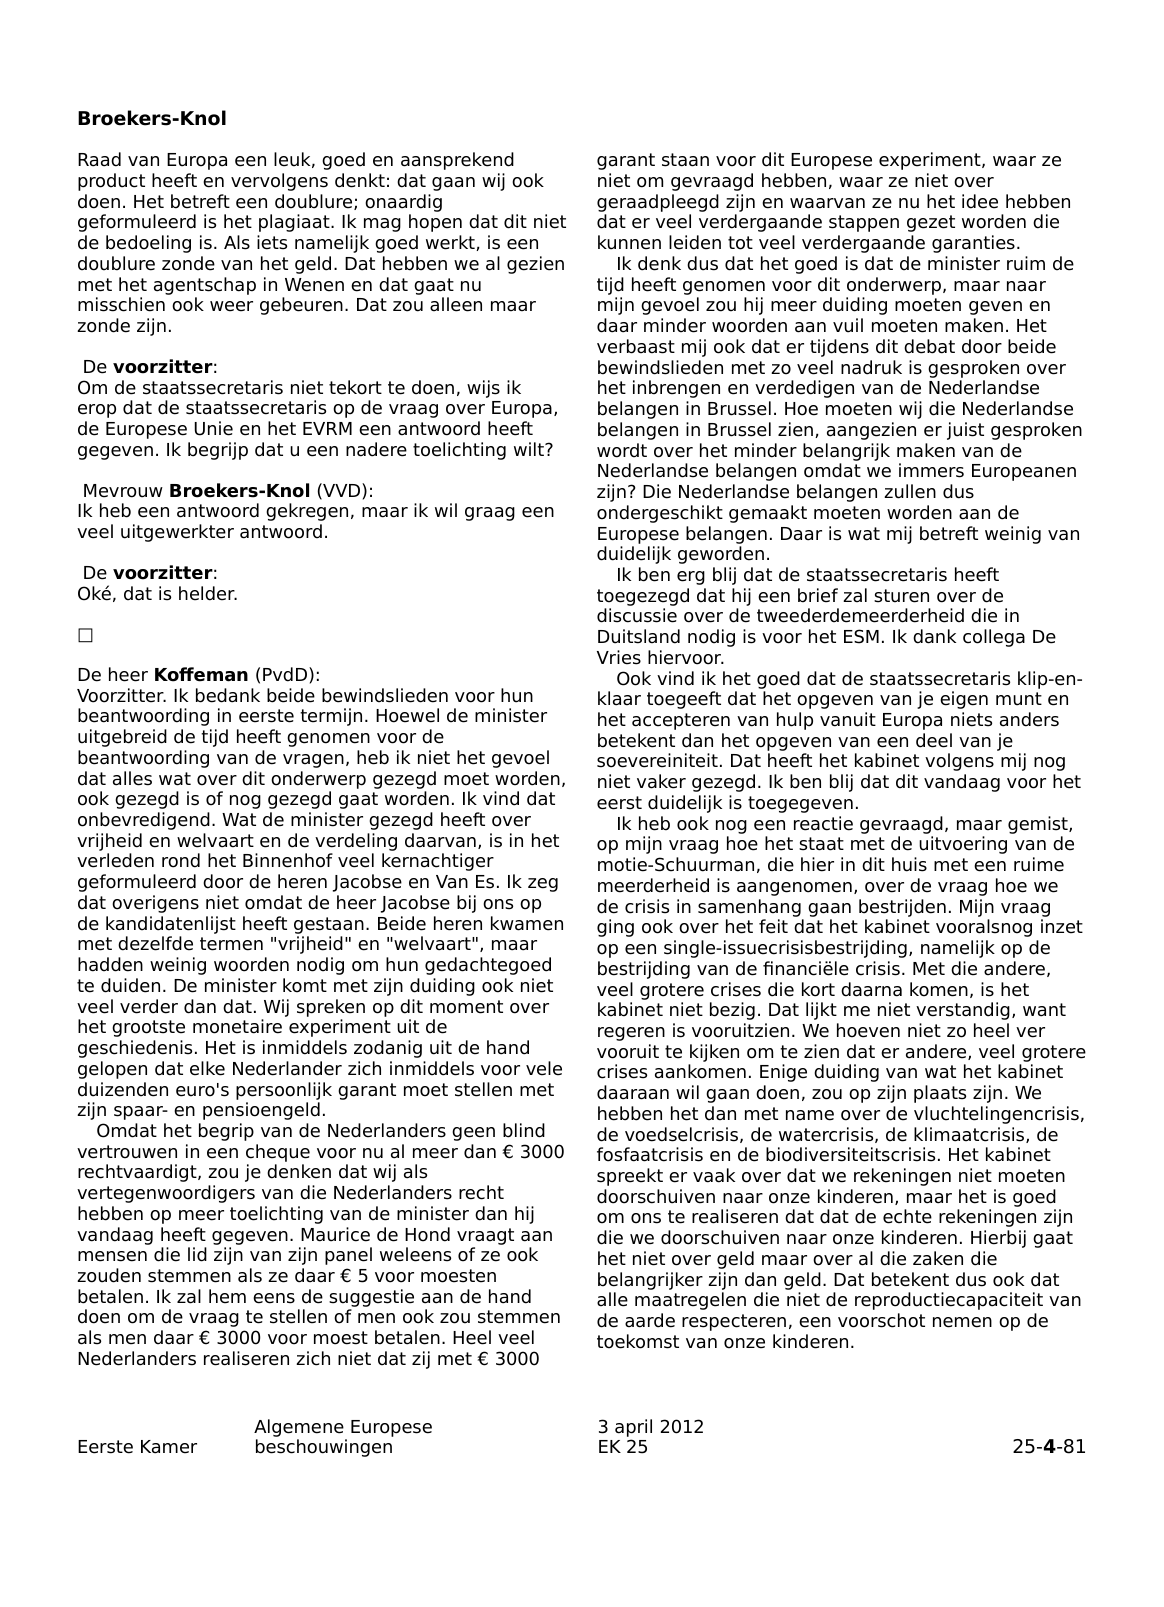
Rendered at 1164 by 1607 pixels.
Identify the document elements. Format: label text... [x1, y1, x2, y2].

text Ik heb een antwoord gekregen, maar ik wil graag een veel uitgewerkter antwoord. [77, 501, 567, 543]
text Om de staatssecretaris niet tekort te doen, wijs ik erop dat de staatssecretaris op de vraag over Europa, de Europese Unie en het EVRM een antwoord heeft gegeven. Ik begrijp dat u een nadere toelichting wilt? [77, 377, 567, 460]
text Omdat het begrip van de Nederlanders geen blind vertrouwen in een cheque voor nu al meer dan € 3000 rechtvaardigt, zou je denken dat wij als vertegenwoordigers van die Nederlanders recht hebben op meer toelichting van de minister dan hij vandaag heeft gegeven. Maurice de Hond vraagt aan mensen die lid zijn van zijn panel weleens of ze ook zouden stemmen als ze daar € 5 voor moesten betalen. Ik zal hem eens de suggestie aan de hand doen om de vraag te stellen of men ook zou stemmen als men daar € 3000 voor moest betalen. Heel veel Nederlanders realiseren zich niet dat zij met € 3000 [77, 1121, 567, 1369]
text □ [77, 624, 567, 645]
text Raad van Europa een leuk, goed en aansprekend product heeft en vervolgens denkt: dat gaan wij ook doen. Het betreft een doublure; onaardig geformuleerd is het plagiaat. Ik mag hopen dat dit niet de bedoeling is. Als iets namelijk goed werkt, is een doublure zonde van het geld. Dat hebben we al gezien met het agentschap in Wenen en dat gaat nu misschien ook weer gebeuren. Dat zou alleen maar zonde zijn. [77, 150, 567, 337]
text Ook vind ik het goed dat de staatssecretaris klip-en-klaar toegeeft dat het opgeven van je eigen munt en het accepteren van hulp vanuit Europa niets anders betekent dan het opgeven van een deel van je soevereiniteit. Dat heeft het kabinet volgens mij nog niet vaker gezegd. Ik ben blij dat dit vandaag voor het eerst duidelijk is toegegeven. [596, 668, 1087, 813]
text Ik denk dus dat het goed is dat de minister ruim de tijd heeft genomen voor dit onderwerp, maar naar mijn gevoel zou hij meer duiding moeten geven en daar minder woorden aan vuil moeten maken. Het verbaast mij ook dat er tijdens dit debat door beide bewindslieden met zo veel nadruk is gesproken over het inbrengen en verdedigen van de Nederlandse belangen in Brussel. Hoe moeten wij die Nederlandse belangen in Brussel zien, aangezien er juist gesproken wordt over het minder belangrijk maken van de Nederlandse belangen omdat we immers Europeanen zijn? Die Nederlandse belangen zullen dus ondergeschikt gemaakt moeten worden aan de Europese belangen. Daar is wat mij betreft weinig van duidelijk geworden. [596, 254, 1087, 565]
text garant staan voor dit Europese experiment, waar ze niet om gevraagd hebben, waar ze niet over geraadpleegd zijn en waarvan ze nu het idee hebben dat er veel verdergaande stappen gezet worden die kunnen leiden tot veel verdergaande garanties. [596, 150, 1087, 254]
text Mevrouw Broekers-Knol (VVD): [77, 480, 567, 501]
text Voorzitter. Ik bedank beide bewindslieden voor hun beantwoording in eerste termijn. Hoewel de minister uitgebreid de tijd heeft genomen voor de beantwoording van de vragen, heb ik niet het gevoel dat alles wat over dit onderwerp gezegd moet worden, ook gezegd is of nog gezegd gaat worden. Ik vind dat onbevredigend. Wat de minister gezegd heeft over vrijheid en welvaart en de verdeling daarvan, is in het verleden rond het Binnenhof veel kernachtiger geformuleerd door de heren Jacobse en Van Es. Ik zeg dat overigens niet omdat de heer Jacobse bij ons op de kandidatenlijst heeft gestaan. Beide heren kwamen met dezelfde termen "vrijheid" en "welvaart", maar hadden weinig woorden nodig om hun gedachtegoed te duiden. De minister komt met zijn duiding ook niet veel verder dan dat. Wij spreken op dit moment over het grootste monetaire experiment uit de geschiedenis. Het is inmiddels zodanig uit de hand gelopen dat elke Nederlander zich inmiddels voor vele duizenden euro's persoonlijk garant moet stellen met zijn spaar- en pensioengeld. [77, 686, 567, 1121]
text De heer Koffeman (PvdD): [77, 665, 567, 686]
text Oké, dat is helder. [77, 583, 567, 604]
text De voorzitter: [77, 357, 567, 377]
text De voorzitter: [77, 563, 567, 583]
text Ik heb ook nog een reactie gevraagd, maar gemist, op mijn vraag hoe het staat met de uitvoering van de motie-Schuurman, die hier in dit huis met een ruime meerderheid is aangenomen, over de vraag hoe we de crisis in samenhang gaan bestrijden. Mijn vraag ging ook over het feit dat het kabinet vooralsnog inzet op een single-issuecrisisbestrijding, namelijk op de bestrijding van de financiële crisis. Met die andere, veel grotere crises die kort daarna komen, is het kabinet niet bezig. Dat lijkt me niet verstandig, want regeren is vooruitzien. We hoeven niet zo heel ver vooruit te kijken om te zien dat er andere, veel grotere crises aankomen. Enige duiding van wat het kabinet daaraan wil gaan doen, zou op zijn plaats zijn. We hebben het dan met name over de vluchtelingencrisis, de voedselcrisis, de watercrisis, de klimaatcrisis, de fosfaatcrisis en de biodiversiteitscrisis. Het kabinet spreekt er vaak over dat we rekeningen niet moeten doorschuiven naar onze kinderen, maar het is goed om ons te realiseren dat dat de echte rekeningen zijn die we doorschuiven naar onze kinderen. Hierbij gaat het niet over geld maar over al die zaken die belangrijker zijn dan geld. Dat betekent dus ook dat alle maatregelen die niet de reproductiecapaciteit van de aarde respecteren, een voorschot nemen op de toekomst van onze kinderen. [596, 813, 1087, 1352]
text Ik ben erg blij dat de staatssecretaris heeft toegezegd dat hij een brief zal sturen over de discussie over de tweederdemeerderheid die in Duitsland nodig is voor het ESM. Ik dank collega De Vries hiervoor. [596, 565, 1087, 668]
